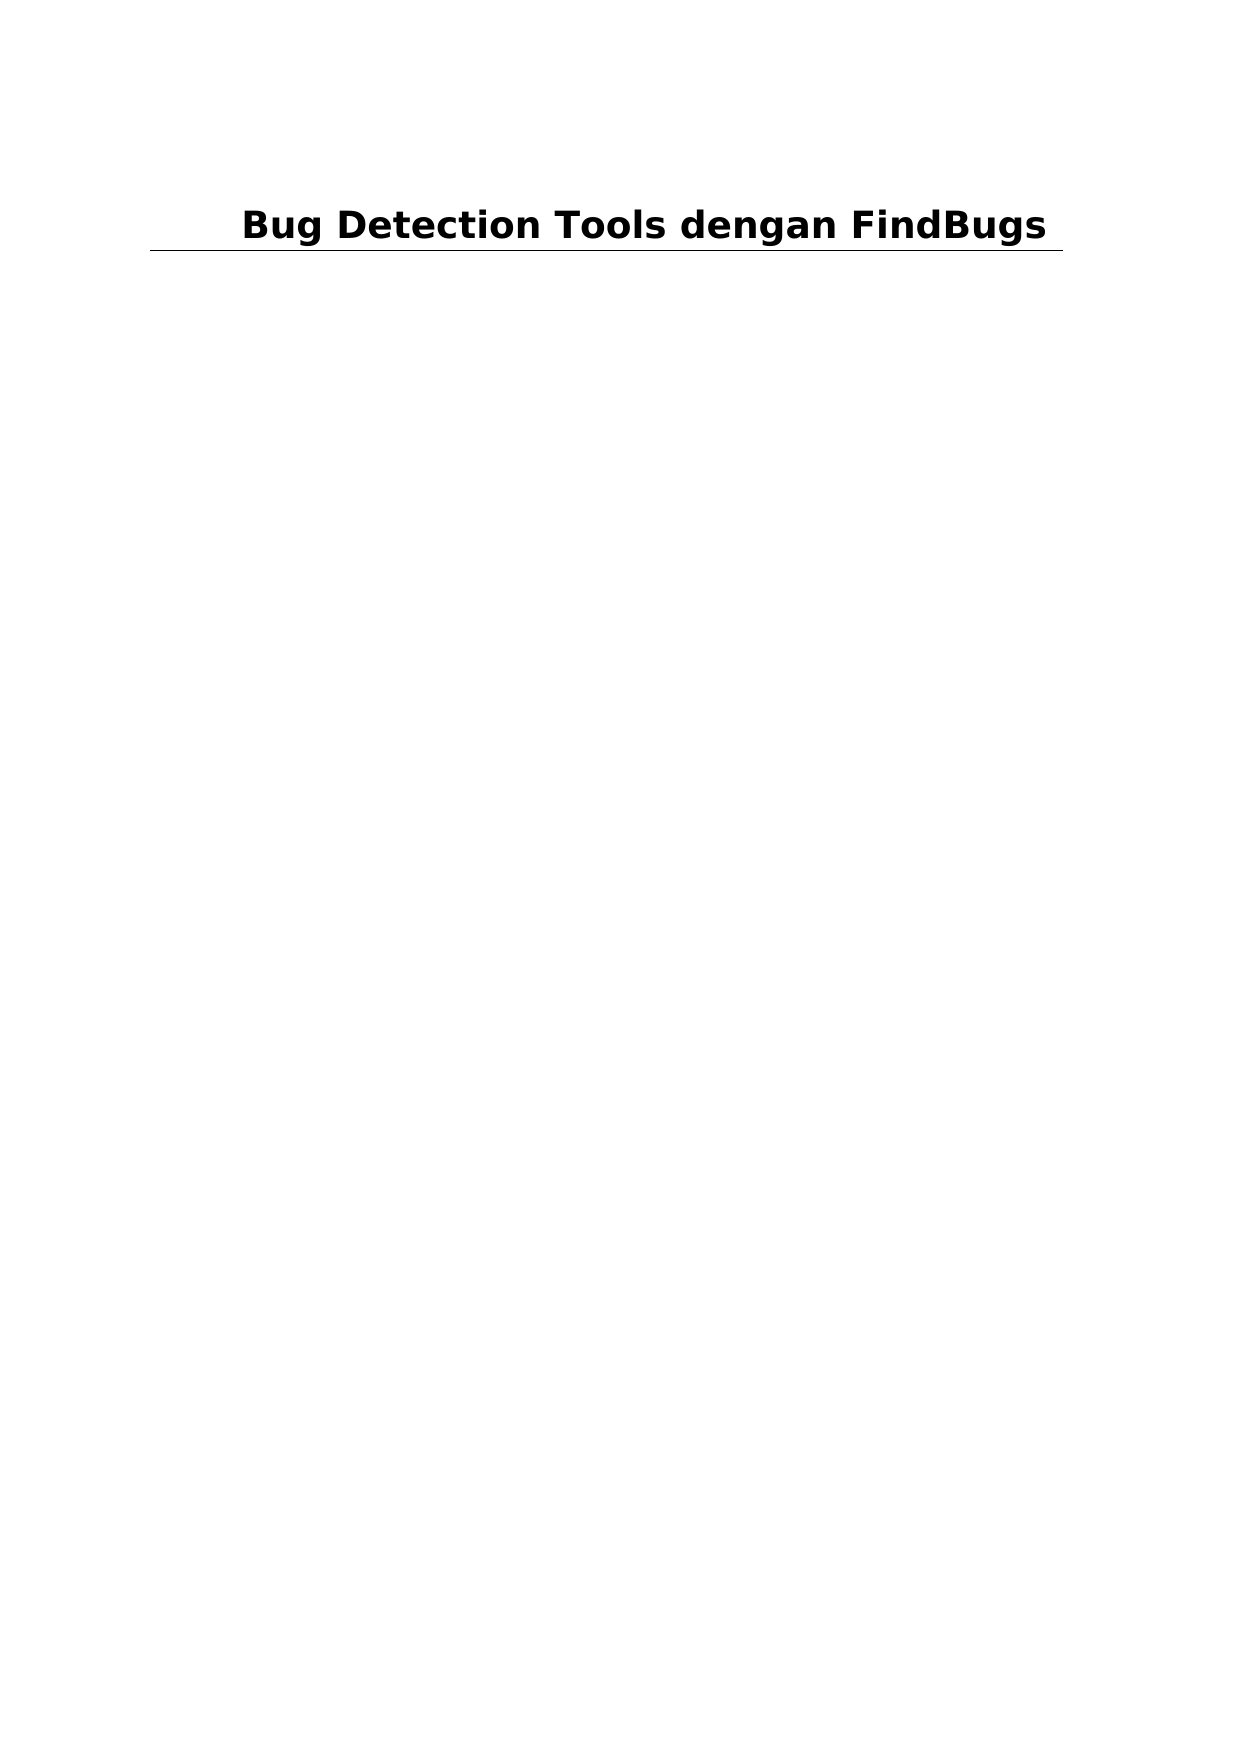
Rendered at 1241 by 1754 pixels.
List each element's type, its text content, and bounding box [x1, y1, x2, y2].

subtitle Bug Detection Tools dengan FindBugs [150, 201, 1063, 250]
